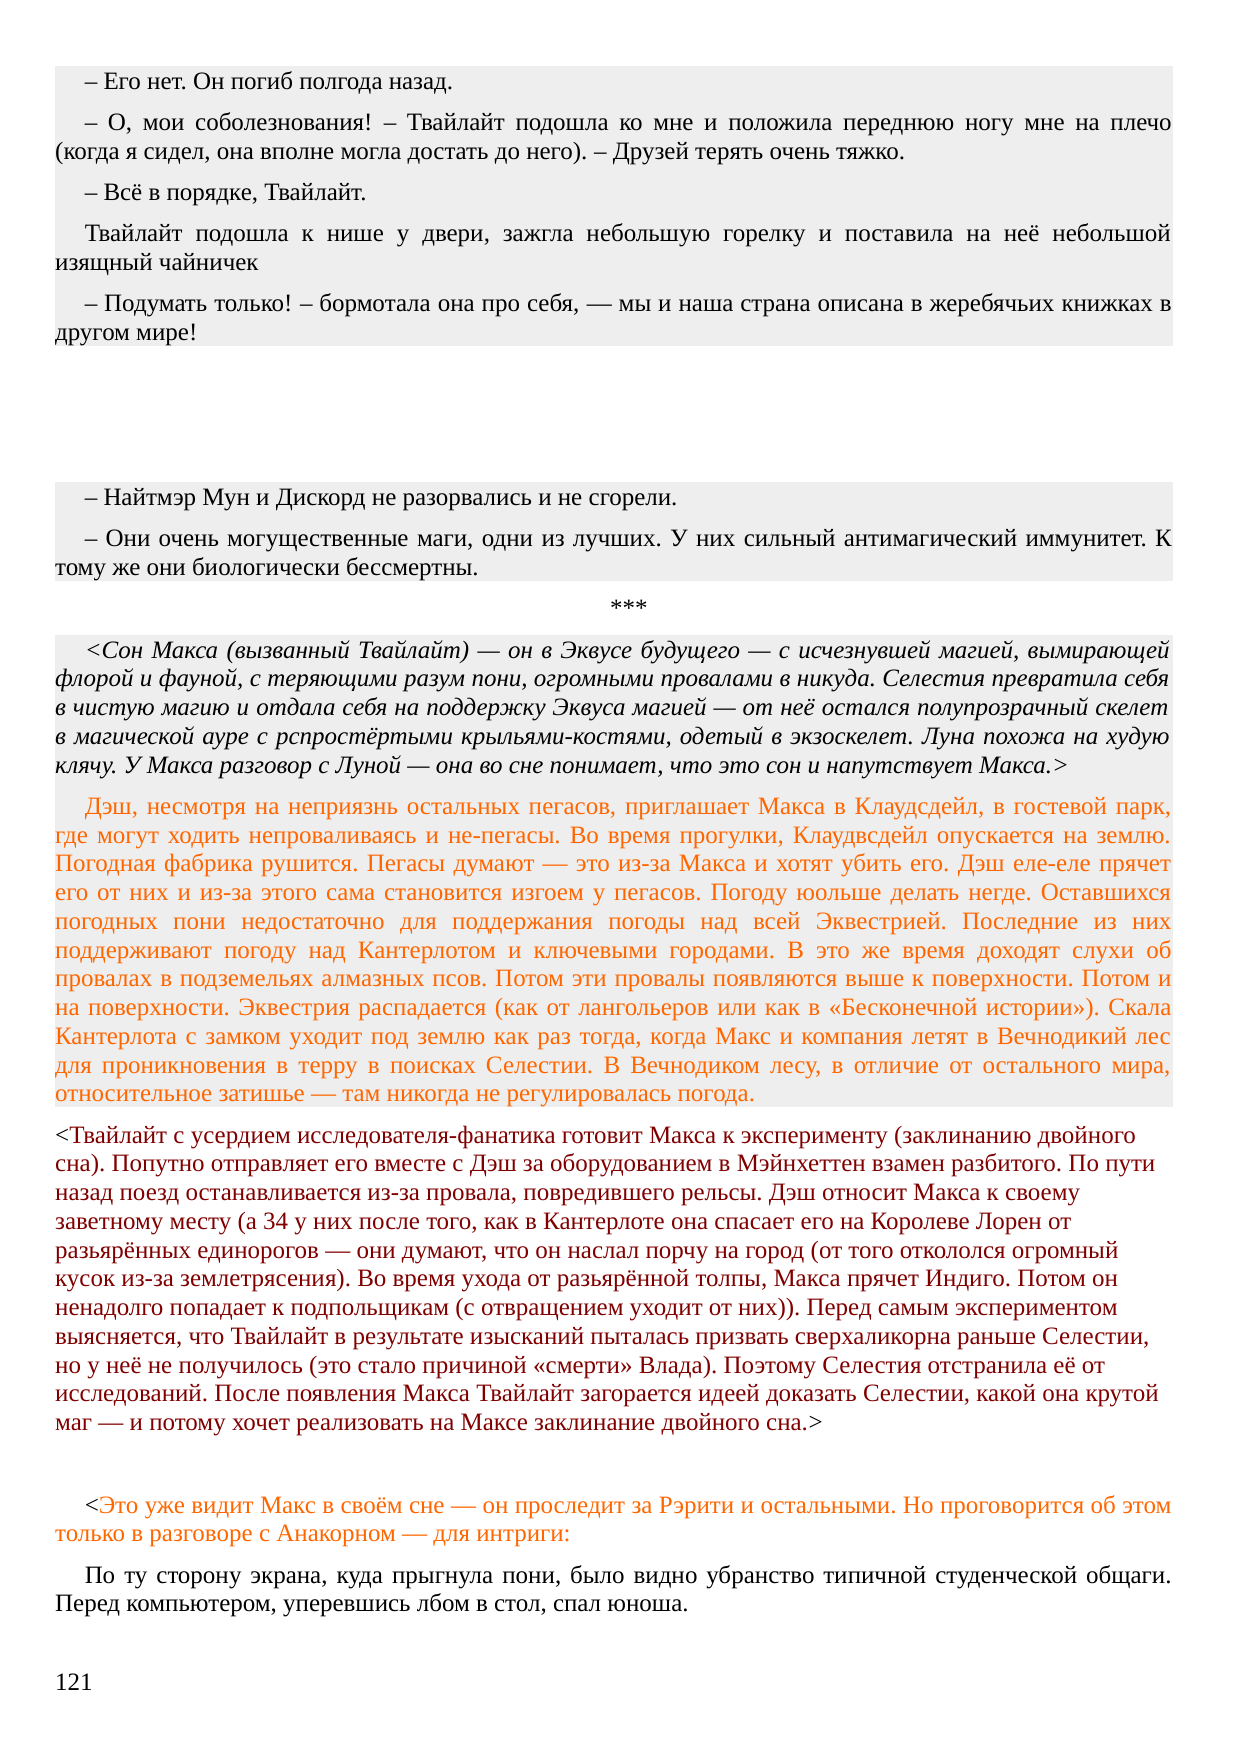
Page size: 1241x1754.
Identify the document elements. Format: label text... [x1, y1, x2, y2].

text – Его нет. Он погиб полгода назад. [55, 66, 1173, 95]
text – Подумать только! – бормотала она про себя, — мы и наша страна описана в жеребячьих книжках в другом мире! [55, 288, 1173, 346]
text <Твайлайт с усердием исследователя-фанатика готовит Макса к эксперименту (заклинанию двойного сна). Попутно отправляет его вместе с Дэш за оборудованием в Мэйнхеттен взамен разбитого. По пути назад поезд останавливается из-за провала, повредившего рельсы. Дэш относит Макса к своему заветному месту (а 34 у них после того, как в Кантерлоте она спасает его на Королеве Лорен от разьярённых единорогов — они думают, что он наслал порчу на город (от того откололся огромный кусок из-за землетрясения). Во время ухода от разьярённой толпы, Макса прячет Индиго. Потом он ненадолго попадает к подпольщикам (с отвращением уходит от них)). Перед самым экспериментом выясняется, что Твайлайт в результате изысканий пыталась призвать сверхаликорна раньше Селестии, но у неё не получилось (это стало причиной «смерти» Влада). Поэтому Селестия отстранила её от исследований. После появления Макса Твайлайт загорается идеей доказать Селестии, какой она крутой маг — и потому хочет реализовать на Максе заклинание двойного сна.> [55, 1120, 1173, 1436]
text <Это уже видит Макс в своём сне — он проследит за Рэрити и остальными. Но проговорится об этом только в разговоре с Анакорном — для интриги: [55, 1490, 1173, 1547]
text Твайлайт подошла к нише у двери, зажгла небольшую горелку и поставила на неё небольшой изящный чайничек [55, 218, 1173, 276]
text Дэш, несмотря на неприязнь остальных пегасов, приглашает Макса в Клаудсдейл, в гостевой парк, где могут ходить непроваливаясь и не-пегасы. Во время прогулки, Клаудвсдейл опускается на землю. Погодная фабрика рушится. Пегасы думают — это из-за Макса и хотят убить его. Дэш еле-еле прячет его от них и из-за этого сама становится изгоем у пегасов. Погоду юольше делать негде. Оставшихся погодных пони недостаточно для поддержания погоды над всей Эквестрией. Последние из них поддерживают погоду над Кантерлотом и ключевыми городами. В это же время доходят слухи об провалах в подземельях алмазных псов. Потом эти провалы появляются выше к поверхности. Потом и на поверхности. Эквестрия распадается (как от лангольеров или как в «Бесконечной истории»). Скала Кантерлота с замком уходит под землю как раз тогда, когда Макс и компания летят в Вечнодикий лес для проникновения в терру в поисках Селестии. В Вечнодиком лесу, в отличие от остального мира, относительное затишье — там никогда не регулировалась погода. [55, 791, 1173, 1107]
text – Найтмэр Мун и Дискорд не разорвались и не сгорели. [55, 482, 1173, 511]
text – О, мои соболезнования! – Твайлайт подошла ко мне и положила переднюю ногу мне на плечо (когда я сидел, она вполне могла достать до него). – Друзей терять очень тяжко. [55, 107, 1173, 165]
text – Всё в порядке, Твайлайт. [55, 177, 1173, 206]
text <Сон Макса (вызванный Твайлайт) — он в Эквусе будущего — с исчезнувшей магией, вымирающей флорой и фауной, с теряющими разум пони, огромными провалами в никуда. Селестия превратила себя в чистую магию и отдала себя на поддержку Эквуса магией — от неё остался полупрозрачный скелет в магической ауре с рспростёртыми крыльями-костями, одетый в экзоскелет. Луна похожа на худую клячу. У Макса разговор с Луной — она во сне понимает, что это сон и напутствует Макса.> [55, 635, 1173, 778]
text *** [55, 593, 1173, 622]
text – Они очень могущественные маги, одни из лучших. У них сильный антимагический иммунитет. К тому же они биологически бессмертны. [55, 523, 1173, 581]
text По ту сторону экрана, куда прыгнула пони, было видно убранство типичной студенческой общаги. Перед компьютером, уперевшись лбом в стол, спал юноша. [55, 1560, 1173, 1617]
